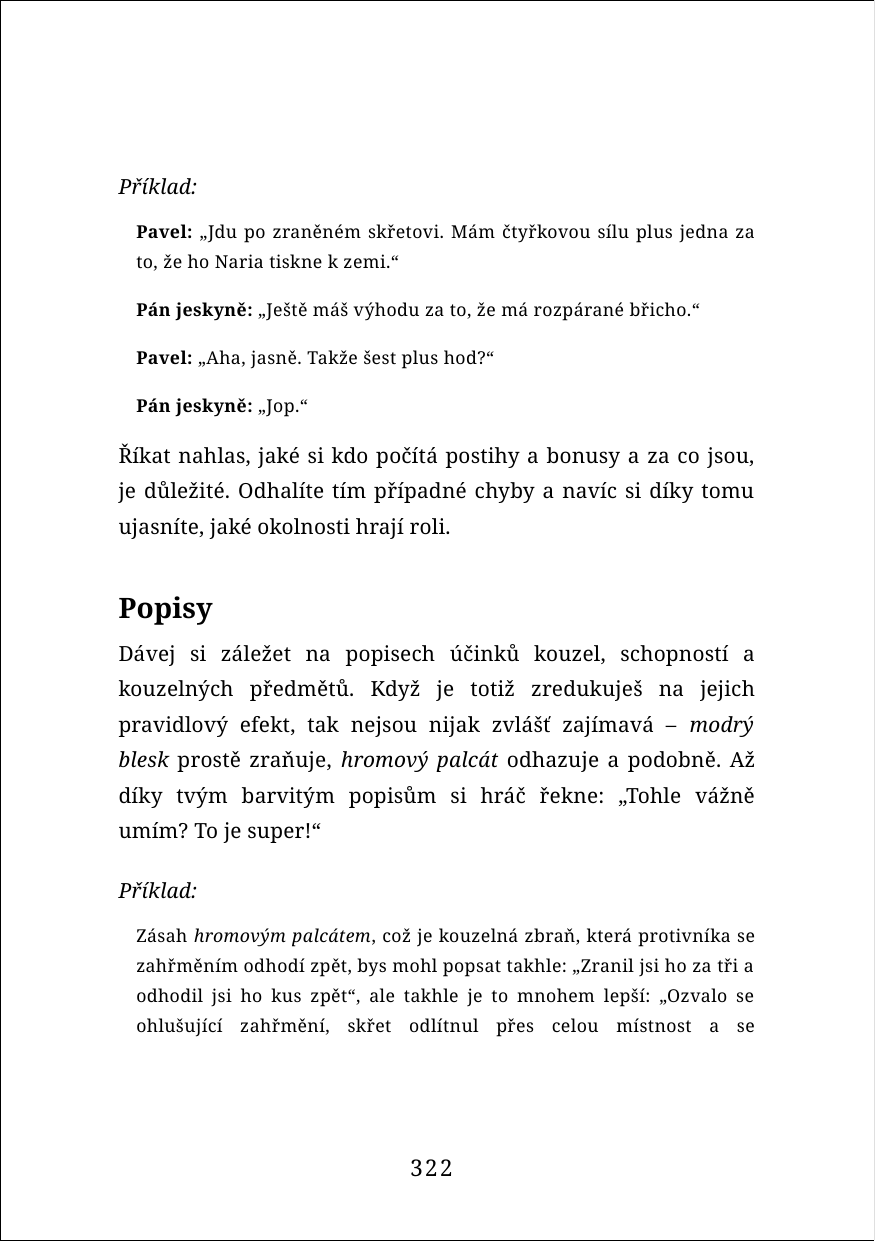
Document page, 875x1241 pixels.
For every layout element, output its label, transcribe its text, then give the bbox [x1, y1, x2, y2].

text Pán jeskyně: „Ještě máš výhodu za to, že má rozpárané břicho.“ [136, 297, 756, 321]
text Pán jeskyně: „Jop.“ [136, 393, 756, 417]
text Příklad: [118, 172, 756, 200]
text Pavel: „Jdu po zraněném skřetovi. Mám čtyřkovou sílu plus jedna za to, že ho Naria tiskne k zemi.“ [136, 219, 756, 273]
text Říkat nahlas, jaké si kdo počítá postihy a bonusy a za co jsou, je důležité. Odhalíte tím případné chyby a navíc si díky tomu ujasníte, jaké okolnosti hrají roli. [118, 441, 756, 540]
subtitle Popisy [118, 589, 756, 627]
text Dávej si záležet na popisech účinků kouzel, schopností a kouzelných předmětů. Když je totiž zredukuješ na jejich pravidlový efekt, tak nejsou nijak zvlášť zajímavá – modrý blesk prostě zraňuje, hromový palcát odhazuje a podobně. Až díky tvým barvitým popisům si hráč řekne: „Tohle vážně umím? To je super!“ [118, 639, 756, 845]
text Pavel: „Aha, jasně. Takže šest plus hod?“ [136, 345, 756, 369]
text Příklad: [118, 876, 756, 904]
text Zásah hromovým palcátem, což je kouzelná zbraň, která protivníka se zahřměním odhodí zpět, bys mohl popsat takhle: „Zranil jsi ho za tři a odhodil jsi ho kus zpět“, ale takhle je to mnohem lepší: „Ozvalo se ohlušující zahřmění, skřet odlítnul přes celou místnost a se [136, 923, 756, 1038]
